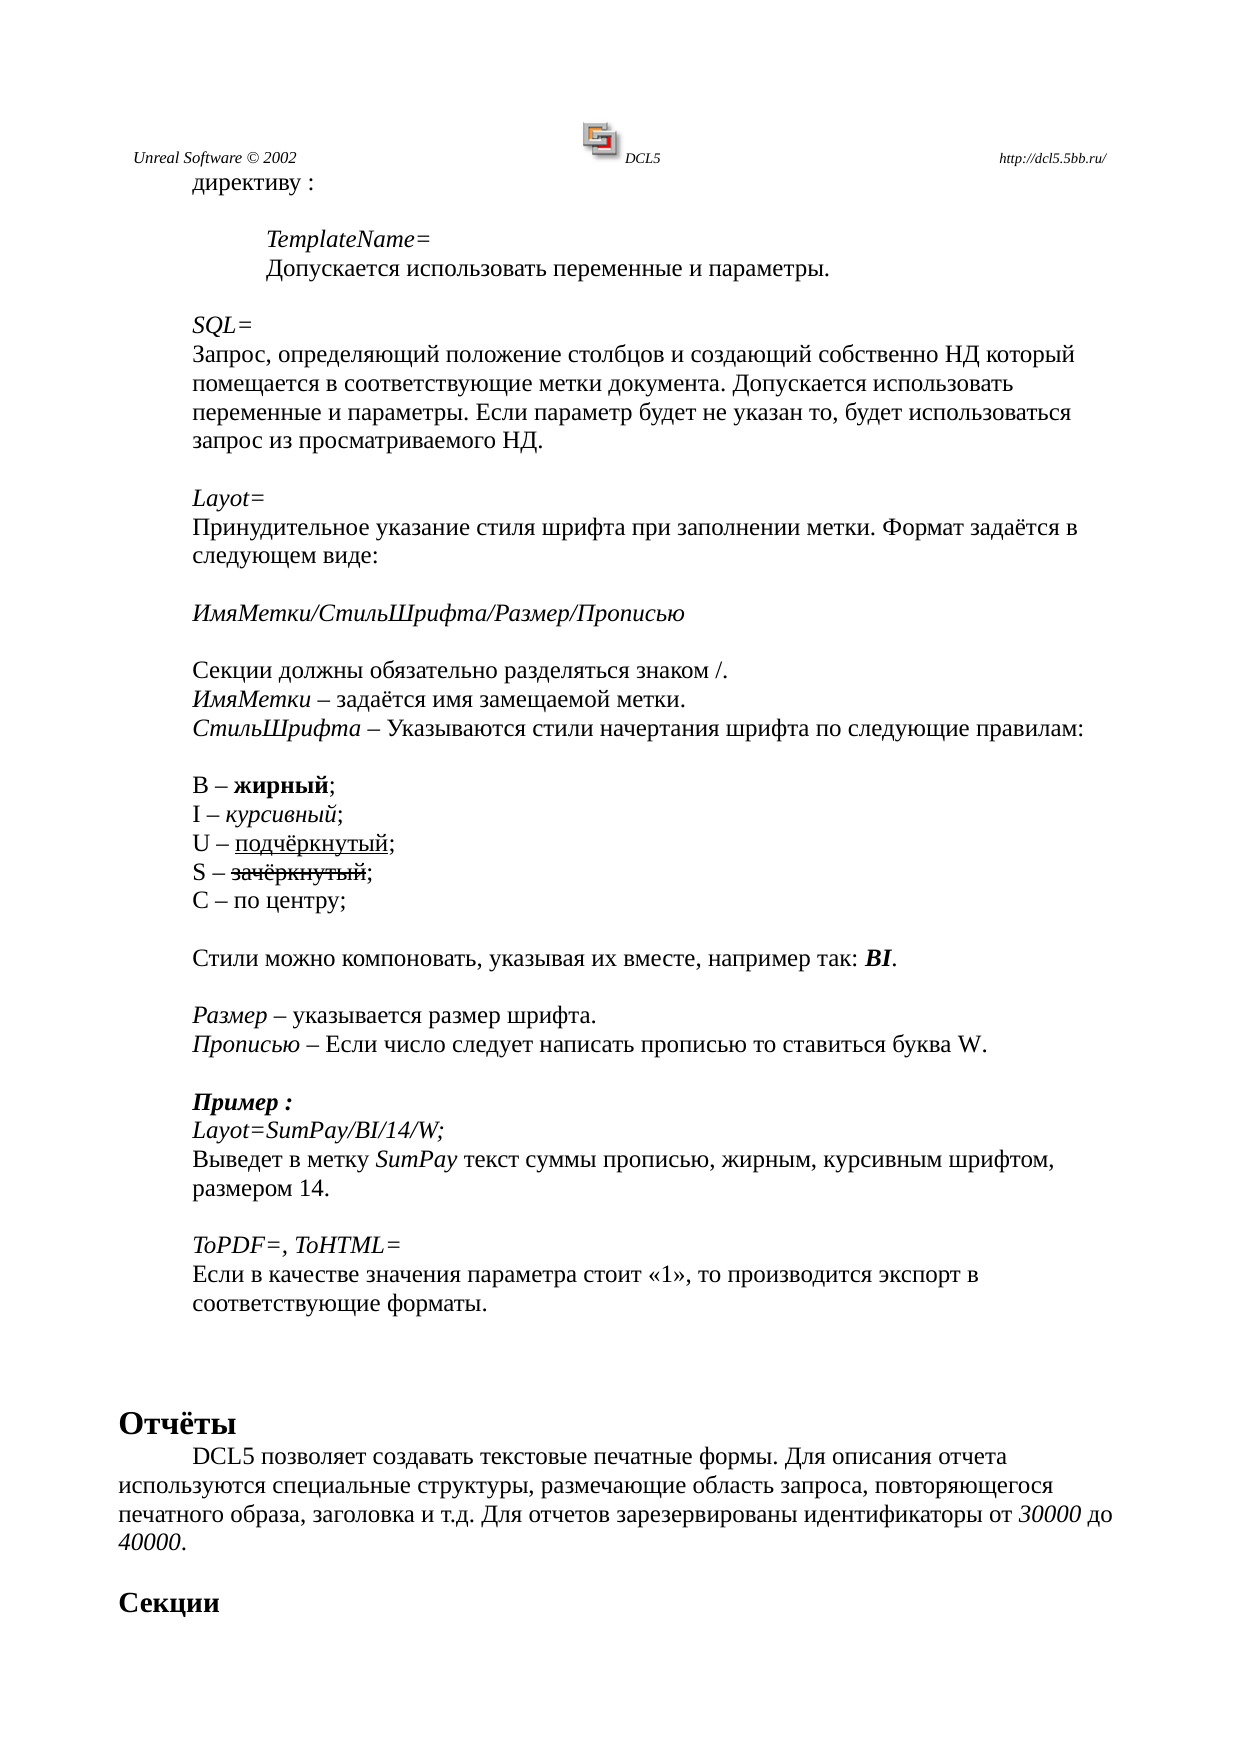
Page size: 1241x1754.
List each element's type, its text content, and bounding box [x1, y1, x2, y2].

text Отчёты [118, 1403, 1122, 1441]
text Размер – указывается размер шрифта. [118, 1000, 1122, 1029]
text C – по центру; [118, 885, 1122, 914]
text Принудительное указание стиля шрифта при заполнении метки. Формат задаётся в следующем виде: [118, 512, 1122, 569]
text Если в качестве значения параметра стоит «1», то производится экспорт в соответствующие форматы. [118, 1259, 1122, 1317]
text B – жирный; [118, 770, 1122, 799]
text ИмяМетки – задаётся имя замещаемой метки. [118, 684, 1122, 713]
text Layot= [118, 483, 1122, 512]
text Выведет в метку SumPay текст суммы прописью, жирным, курсивным шрифтом, размером 14. [118, 1144, 1122, 1202]
text I – курсивный; [118, 799, 1122, 828]
text Прописью – Если число следует написать прописью то ставиться буква W. [118, 1029, 1122, 1058]
text ToPDF=, ToHTML= [118, 1230, 1122, 1259]
text Допускается использовать переменные и параметры. [118, 253, 1122, 282]
picture [579, 118, 625, 164]
text DCL5 позволяет создавать текстовые печатные формы. Для описания отчета используются специальные структуры, размечающие область запроса, повторяющегося печатного образа, заголовка и т.д. Для отчетов зарезервированы идентификаторы от 30000 до 40000. [118, 1441, 1122, 1556]
text директиву : [118, 167, 1122, 195]
text ИмяМетки/СтильШрифта/Размер/Прописью [118, 598, 1122, 627]
text Layot=SumPay/BI/14/W; [118, 1115, 1122, 1144]
text SQL= [118, 310, 1122, 339]
text Пример : [118, 1087, 1122, 1115]
text S – зачёркнутый; [118, 857, 1122, 885]
text TemplateName= [118, 224, 1122, 253]
text Запрос, определяющий положение столбцов и создающий собственно НД который помещается в соответствующие метки документа. Допускается использовать переменные и параметры. Если параметр будет не указан то, будет использоваться запрос из просматриваемого НД. [118, 339, 1122, 454]
text СтильШрифта – Указываются стили начертания шрифта по следующие правилам: [118, 713, 1122, 742]
text U – подчёркнутый; [118, 828, 1122, 857]
text Секции [118, 1585, 1122, 1618]
text Секции должны обязательно разделяться знаком /. [118, 655, 1122, 684]
text Стили можно компоновать, указывая их вместе, например так: BI. [118, 943, 1122, 972]
